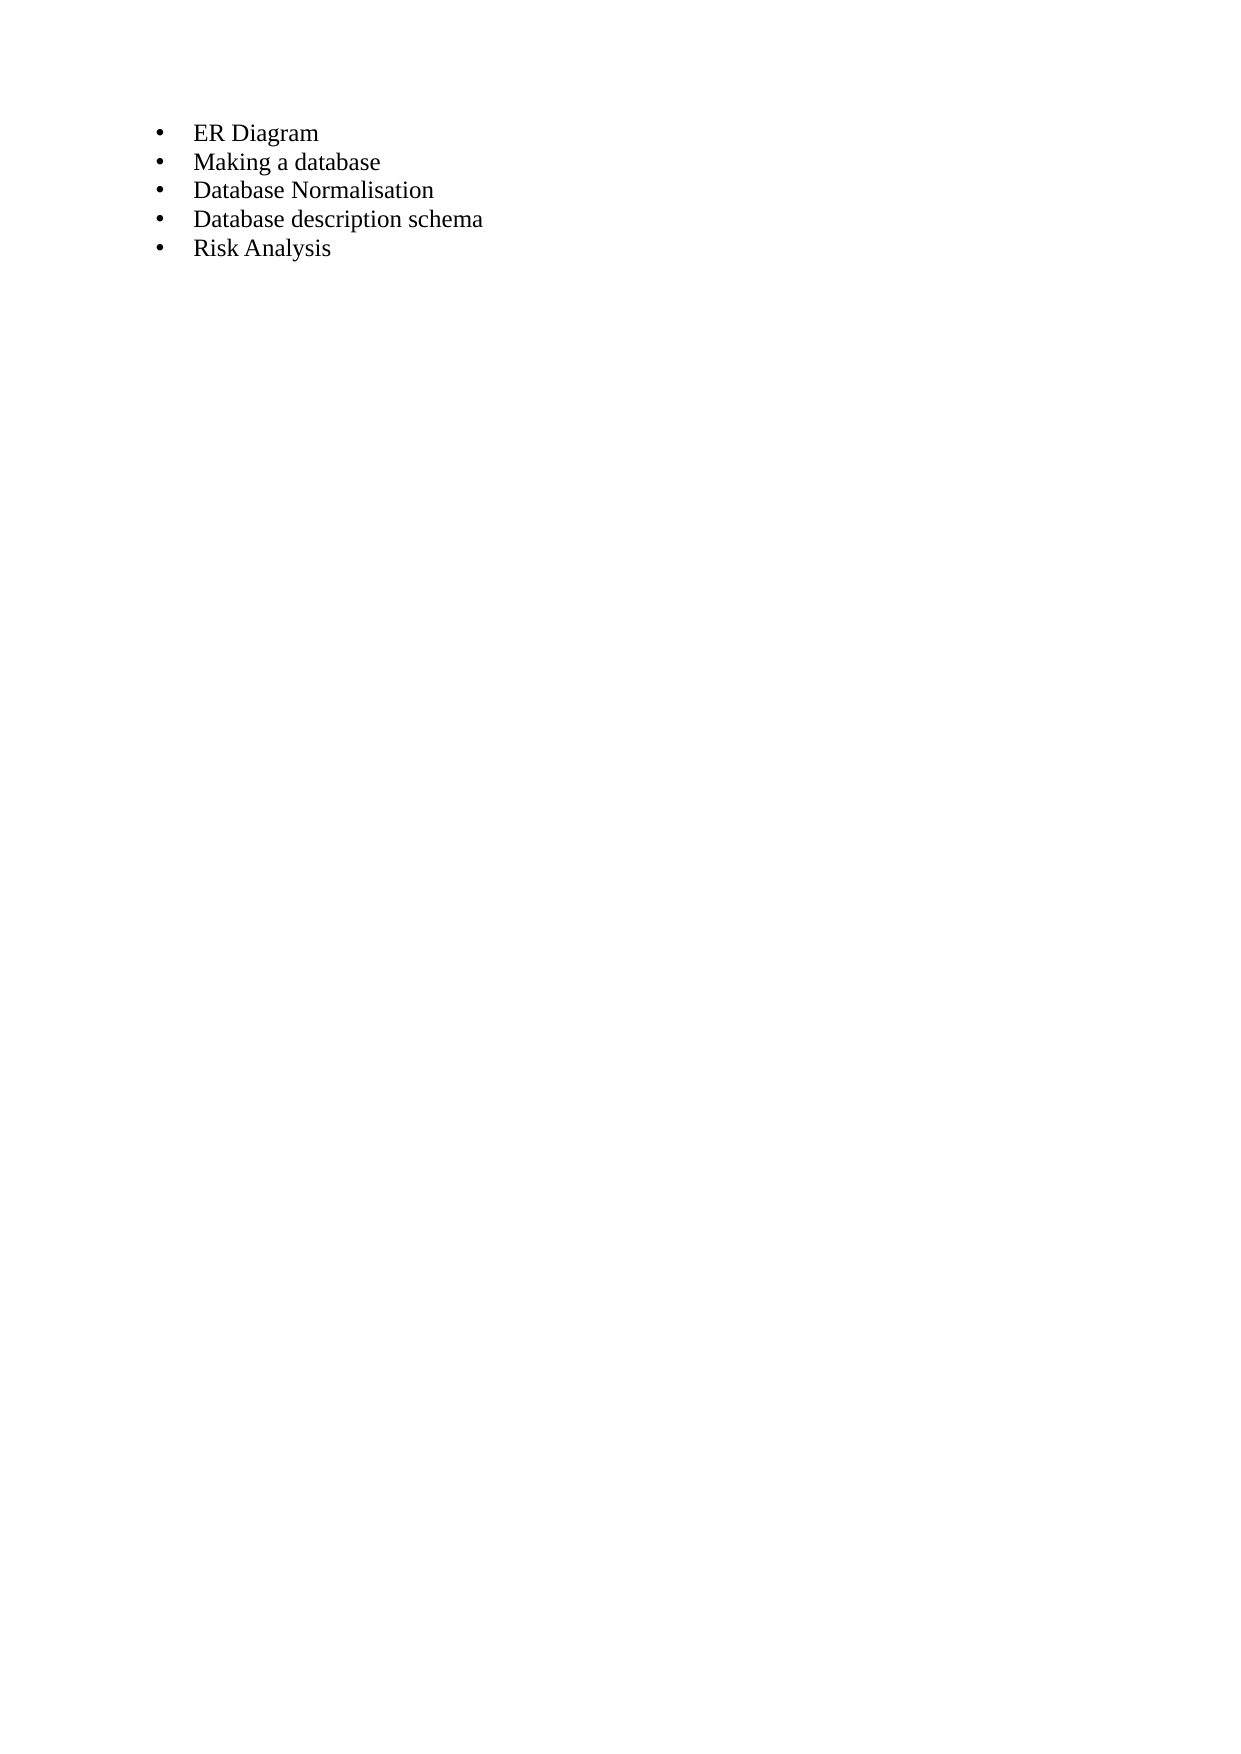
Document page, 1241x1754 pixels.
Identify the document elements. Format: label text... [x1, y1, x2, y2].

list Risk Analysis [156, 233, 1122, 262]
list Database description schema [156, 204, 1122, 233]
list Database Normalisation [156, 176, 1122, 204]
list Making a database [156, 147, 1122, 176]
list ER Diagram [156, 118, 1122, 147]
